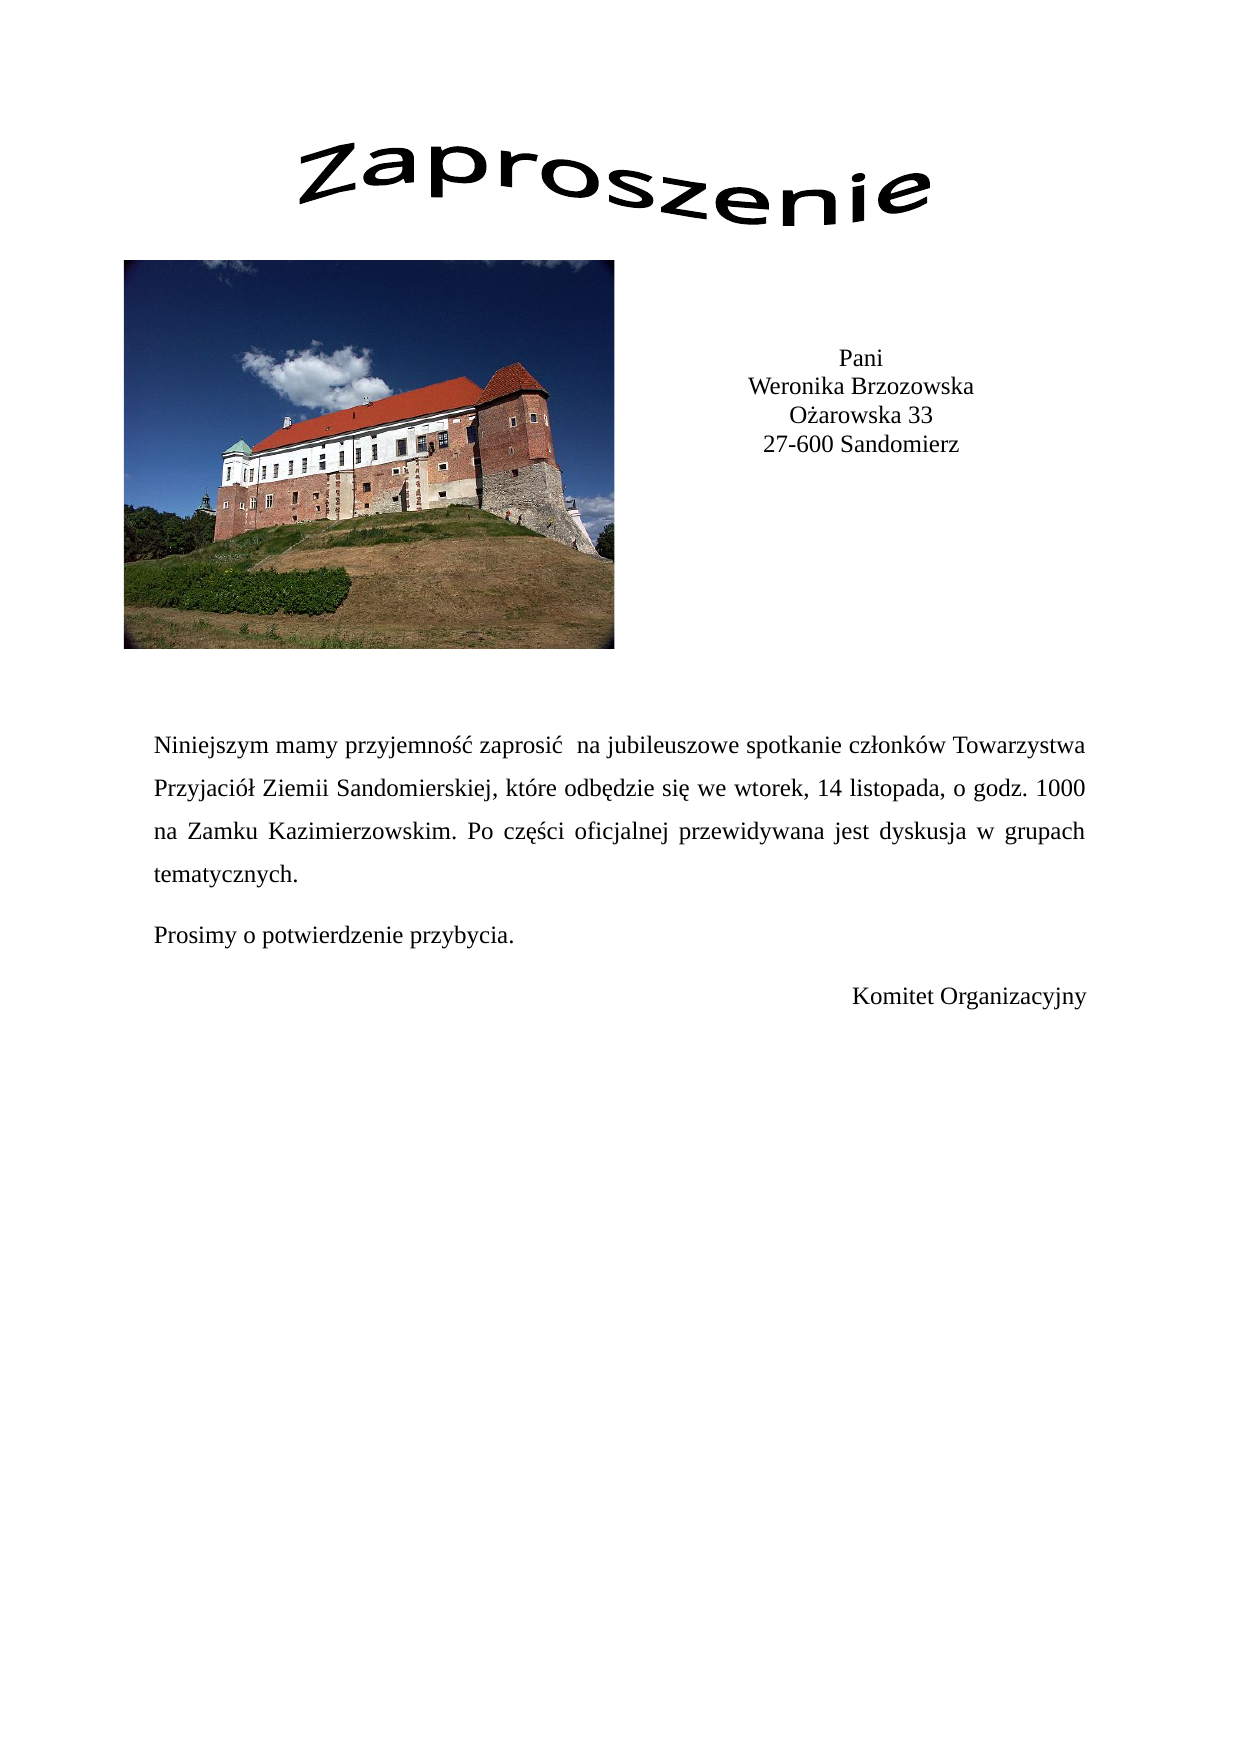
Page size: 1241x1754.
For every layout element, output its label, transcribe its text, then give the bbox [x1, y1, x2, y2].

table_header [118, 255, 620, 683]
text Weronika Brzozowska [640, 371, 1082, 400]
table_header [620, 255, 1122, 683]
text Ożarowska 33 [640, 400, 1082, 429]
text Niniejszym mamy przyjemność zaprosić na jubileuszowe spotkanie członków Towarzystwa Przyjaciół Ziemii Sandomierskiej, które odbędzie się we wtorek, 14 listopada, o godz. 1000 na Zamku Kazimierzowskim. Po części oficjalnej przewidywana jest dyskusja w grupach tematycznych. [153, 730, 1087, 888]
text Komitet Organizacyjny [153, 981, 1087, 1009]
picture [123, 260, 615, 649]
text Pani [640, 343, 1082, 371]
text Prosimy o potwierdzenie przybycia. [153, 920, 1122, 949]
text 27-600 Sandomierz [640, 429, 1082, 458]
